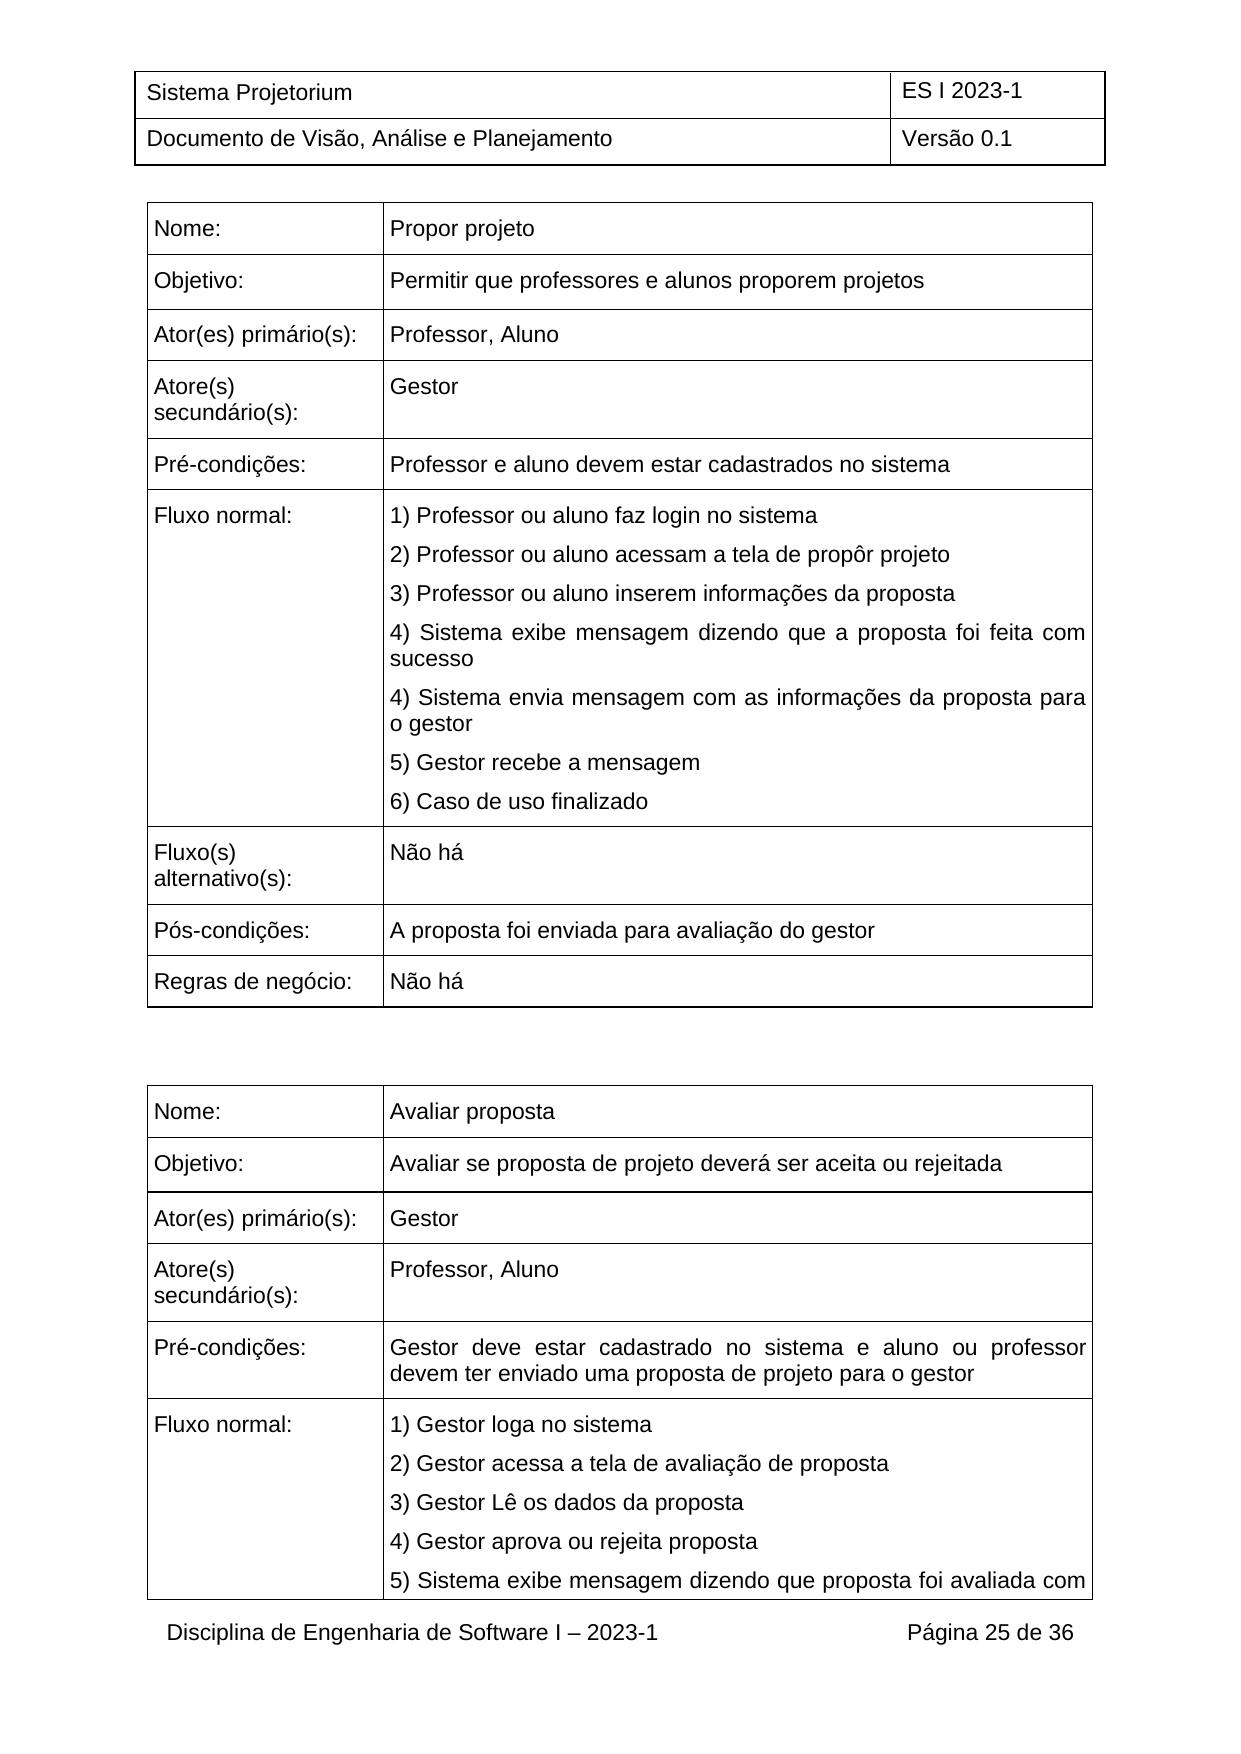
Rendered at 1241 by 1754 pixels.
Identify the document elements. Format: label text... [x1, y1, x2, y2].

table_cell Fluxo normal: [148, 1399, 383, 1599]
table_cell Pré-condições: [148, 439, 383, 489]
table_cell Permitir que professores e alunos proporem projetos [384, 255, 1092, 308]
table_cell 1) Gestor loga no sistema 2) Gestor acessa a tela de avaliação de proposta 3) Gestor Lê os dados da proposta 4) Gestor aprova ou rejeita proposta 5) Sistema exibe mensagem dizendo que proposta foi avaliada com [384, 1399, 1092, 1599]
table_cell Pré-condições: [148, 1322, 383, 1398]
table_header Propor projeto [384, 203, 1092, 253]
table_cell Fluxo(s) alternativo(s): [148, 827, 383, 904]
table_cell Professor e aluno devem estar cadastrados no sistema [384, 439, 1092, 489]
table_header Avaliar proposta [384, 1086, 1092, 1137]
table_cell Gestor [384, 1193, 1092, 1243]
table_cell Pós-condições: [148, 905, 383, 955]
table_cell Fluxo normal: [148, 490, 383, 826]
table_header Nome: [148, 1086, 383, 1137]
table_cell Ator(es) primário(s): [148, 310, 383, 360]
table_cell Não há [384, 827, 1092, 904]
table_cell Avaliar se proposta de projeto deverá ser aceita ou rejeitada [384, 1138, 1092, 1191]
table_cell Não há [384, 956, 1092, 1006]
table_cell Atore(s) secundário(s): [148, 361, 383, 437]
table_cell Professor, Aluno [384, 310, 1092, 360]
table_cell Ator(es) primário(s): [148, 1193, 383, 1243]
table_cell 1) Professor ou aluno faz login no sistema 2) Professor ou aluno acessam a tela de propôr projeto 3) Professor ou aluno inserem informações da proposta 4) Sistema exibe mensagem dizendo que a proposta foi feita com sucesso 4) Sistema envia mensagem com as informações da proposta para o gestor 5) Gestor recebe a mensagem 6) Caso de uso finalizado [384, 490, 1092, 826]
table_cell Regras de negócio: [148, 956, 383, 1006]
table_header Nome: [148, 203, 383, 253]
table_cell Objetivo: [148, 255, 383, 308]
table_cell Objetivo: [148, 1138, 383, 1191]
table_cell Gestor [384, 361, 1092, 437]
table_cell Atore(s) secundário(s): [148, 1244, 383, 1321]
table_cell Gestor deve estar cadastrado no sistema e aluno ou professor devem ter enviado uma proposta de projeto para o gestor [384, 1322, 1092, 1398]
table_cell Professor, Aluno [384, 1244, 1092, 1321]
table_cell A proposta foi enviada para avaliação do gestor [384, 905, 1092, 955]
